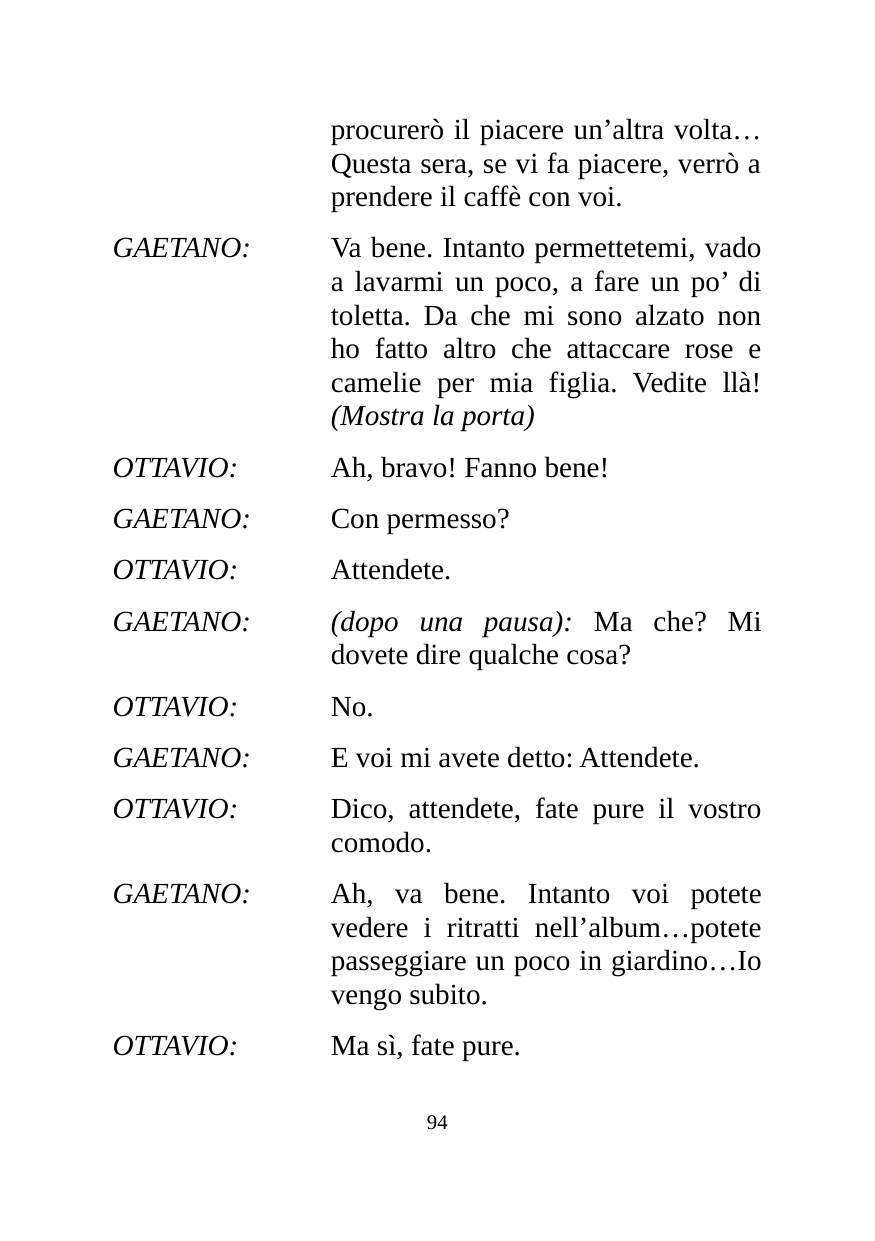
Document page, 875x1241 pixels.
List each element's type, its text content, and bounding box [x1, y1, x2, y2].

table_cell OTTAVIO: [106, 1022, 325, 1074]
table_cell OTTAVIO: [106, 546, 325, 598]
table_cell E voi mi avete detto: Attendete. [325, 734, 768, 785]
table_cell Ah, va bene. Intanto voi potete vedere i ritratti nell’album…potete passeggiare un poco in giardino…Io vengo subito. [325, 870, 768, 1022]
table_cell OTTAVIO: [106, 785, 325, 870]
table_cell Con permesso? [325, 495, 768, 546]
table_cell procurerò il piacere un’altra volta…Questa sera, se vi fa piacere, verrò a prendere il caffè con voi. [325, 106, 768, 225]
table_cell GAETANO: [106, 225, 325, 444]
table_cell OTTAVIO: [106, 683, 325, 734]
table_cell OTTAVIO: [106, 444, 325, 495]
table_cell GAETANO: [106, 870, 325, 1022]
table_cell Attendete. [325, 546, 768, 598]
table_cell Dico, attendete, fate pure il vostro comodo. [325, 785, 768, 870]
table_cell GAETANO: [106, 598, 325, 683]
table_cell Va bene. Intanto permettetemi, vado a lavarmi un poco, a fare un po’ di toletta. Da che mi sono alzato non ho fatto altro che attaccare rose e camelie per mia figlia. Vedite llà! (Mostra la porta) [325, 225, 768, 444]
table_cell Ma sì, fate pure. [325, 1022, 768, 1074]
table_cell GAETANO: [106, 734, 325, 785]
table_cell (dopo una pausa): Ma che? Mi dovete dire qualche cosa? [325, 598, 768, 683]
table_cell Ah, bravo! Fanno bene! [325, 444, 768, 495]
table_cell No. [325, 683, 768, 734]
table_cell GAETANO: [106, 495, 325, 546]
table_cell [106, 106, 325, 225]
